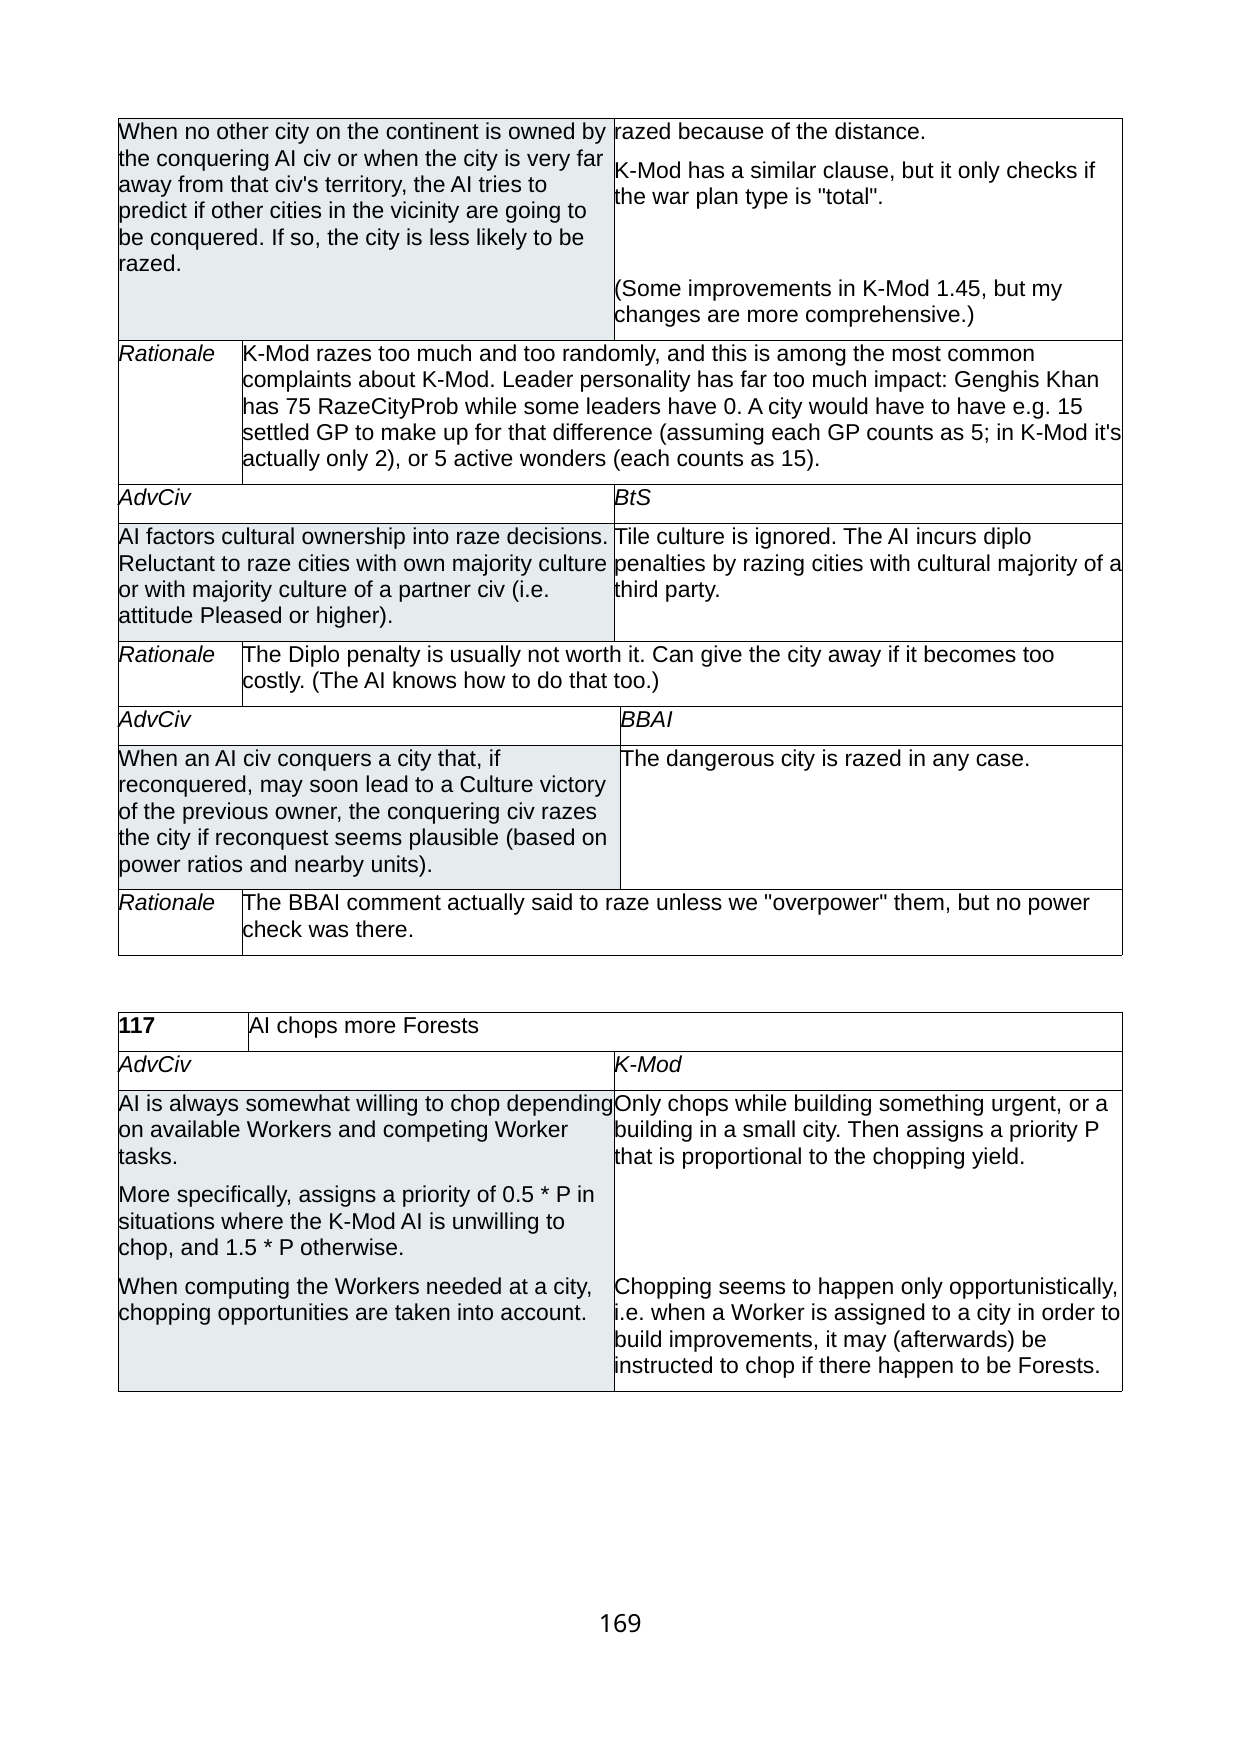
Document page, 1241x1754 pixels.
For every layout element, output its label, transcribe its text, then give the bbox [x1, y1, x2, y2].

table_cell When an AI civ conquers a city that, if reconquered, may soon lead to a Culture victory of the previous owner, the conquering civ razes the city if reconquest seems plausible (based on power ratios and nearby units). [119, 746, 620, 889]
table_header 117 [119, 1013, 248, 1051]
table_cell Only chops while building something urgent, or a building in a small city. Then assigns a priority P that is proportional to the chopping yield. Chopping seems to happen only opportunistically, i.e. when a Worker is assigned to a city in order to build improvements, it may (afterwards) be instructed to chop if there happen to be Forests. [615, 1091, 1122, 1391]
table_cell AI is always somewhat willing to chop depending on available Workers and competing Worker tasks. More specifically, assigns a priority of 0.5 * P in situations where the K-Mod AI is unwilling to chop, and 1.5 * P otherwise. When computing the Workers needed at a city, chopping opportunities are taken into account. [119, 1091, 614, 1391]
table_cell Tile culture is ignored. The AI incurs diplo penalties by razing cities with cultural majority of a third party. [615, 524, 1122, 641]
table_cell Rationale [119, 642, 242, 706]
table_cell razed because of the distance. K-Mod has a similar clause, but it only checks if the war plan type is "total". (Some improvements in K-Mod 1.45, but my changes are more comprehensive.) [615, 119, 1122, 340]
table_cell The Diplo penalty is usually not worth it. Can give the city away if it becomes too costly. (The AI knows how to do that too.) [243, 642, 1122, 706]
table_cell Rationale [119, 341, 242, 484]
table_cell BBAI [621, 707, 1122, 745]
table_cell AI factors cultural ownership into raze decisions. Reluctant to raze cities with own majority culture or with majority culture of a partner civ (i.e. attitude Pleased or higher). [119, 524, 614, 641]
table_cell Rationale [119, 890, 242, 954]
table_cell AdvCiv [119, 1052, 614, 1090]
table_cell The BBAI comment actually said to raze unless we "overpower" them, but no power check was there. [243, 890, 1122, 954]
table_cell AdvCiv [119, 707, 620, 745]
table_cell BtS [615, 485, 1122, 523]
table_header AI chops more Forests [249, 1013, 1122, 1051]
table_cell When no other city on the continent is owned by the conquering AI civ or when the city is very far away from that civ's territory, the AI tries to predict if other cities in the vicinity are going to be conquered. If so, the city is less likely to be razed. [119, 119, 614, 340]
table_cell K-Mod razes too much and too randomly, and this is among the most common complaints about K-Mod. Leader personality has far too much impact: Genghis Khan has 75 RazeCityProb while some leaders have 0. A city would have to have e.g. 15 settled GP to make up for that difference (assuming each GP counts as 5; in K-Mod it's actually only 2), or 5 active wonders (each counts as 15). [243, 341, 1122, 484]
table_cell K-Mod [615, 1052, 1122, 1090]
table_cell AdvCiv [119, 485, 614, 523]
table_cell The dangerous city is razed in any case. [621, 746, 1122, 889]
